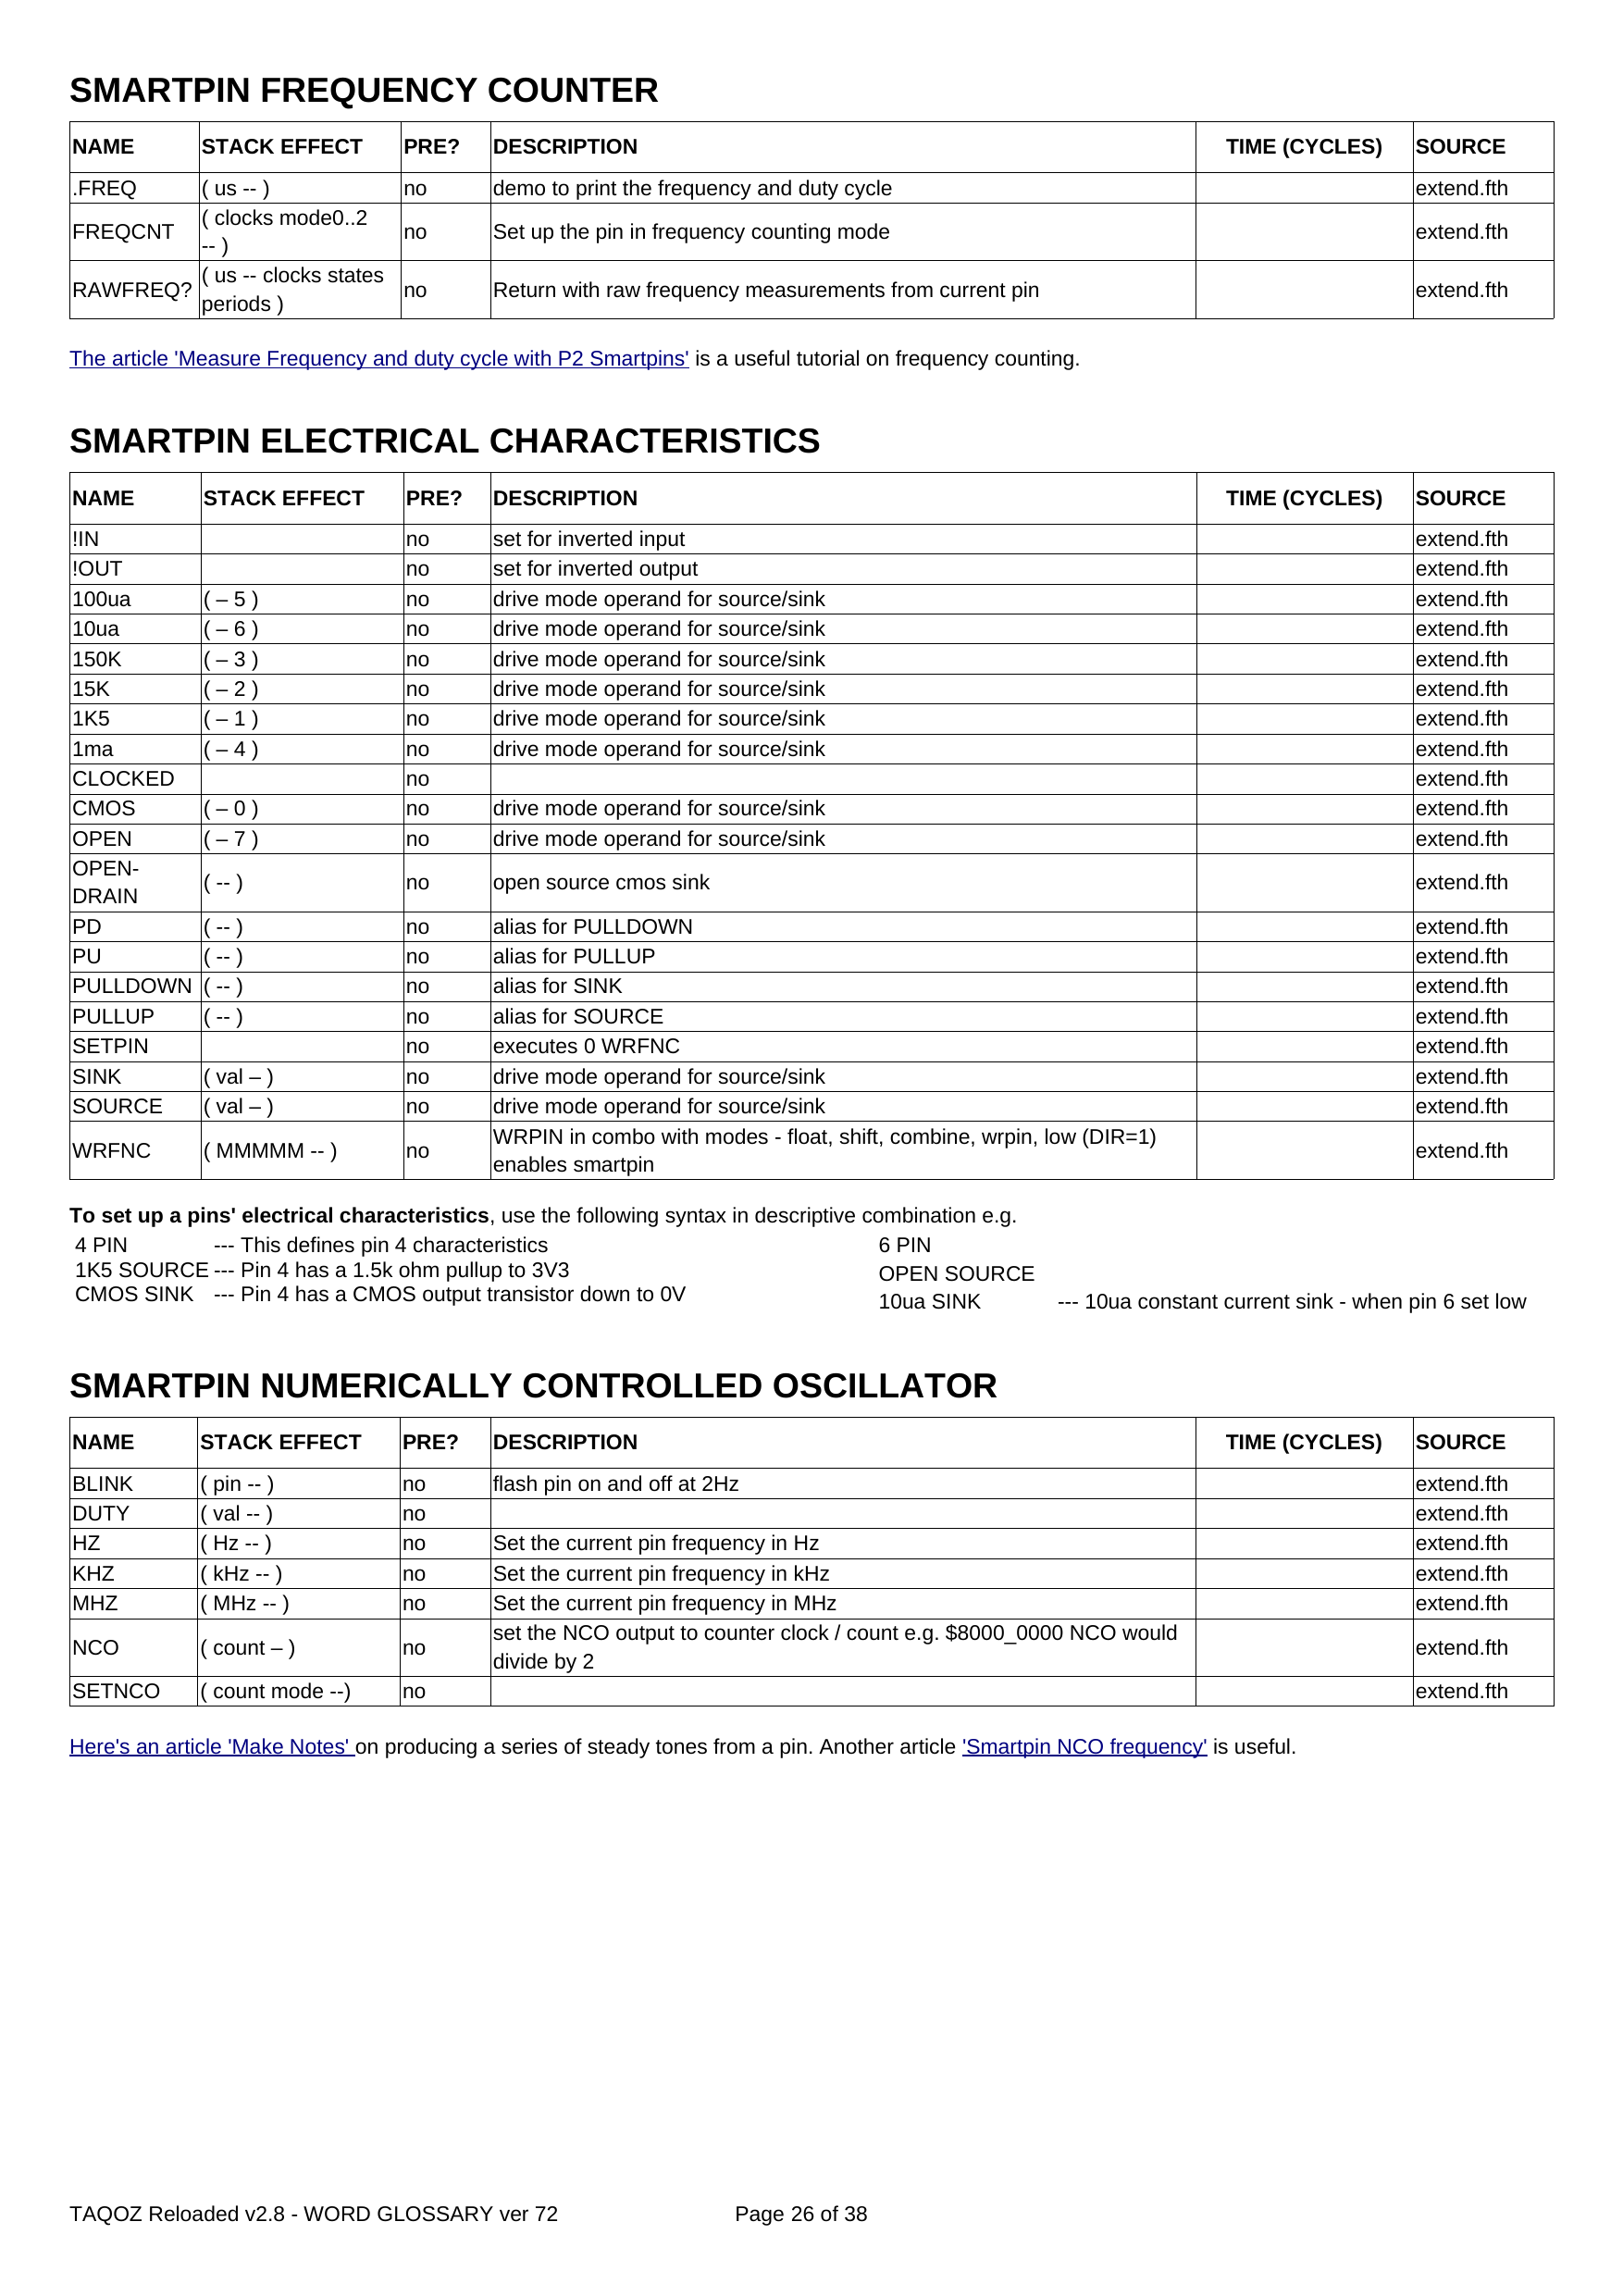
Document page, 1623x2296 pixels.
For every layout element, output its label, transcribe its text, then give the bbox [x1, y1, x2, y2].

table_cell extend.fth [1414, 554, 1554, 584]
table_cell MHZ [70, 1589, 197, 1618]
table_cell ( count mode --) [198, 1677, 400, 1706]
text To set up a pins' electrical characteristics, use the following syntax in descriptive combination e.g. [69, 1203, 1554, 1228]
table_cell WRFNC [70, 1122, 201, 1179]
table_cell [1197, 585, 1413, 614]
subtitle SMARTPIN FREQUENCY COUNTER [69, 69, 1554, 109]
table_cell 10ua [70, 614, 201, 643]
table_cell ( MHz -- ) [198, 1589, 400, 1618]
table_cell no [404, 614, 490, 643]
table_cell SETNCO [70, 1677, 197, 1706]
table_cell [202, 554, 403, 584]
table_cell ( clocks mode0..2 -- ) [200, 204, 401, 260]
table_cell no [404, 554, 490, 584]
table_cell [1197, 1062, 1413, 1091]
table_cell set for inverted output [491, 554, 1196, 584]
table_header 4 PIN --- This defines pin 4 characteristics 1K5 SOURCE --- Pin 4 has a 1.5k ohm pullup to 3V3 CMOS SINK --- Pin 4 has a CMOS output transistor down to 0V [69, 1228, 873, 1319]
table_cell drive mode operand for source/sink [491, 1062, 1196, 1091]
table_header NAME [70, 122, 199, 172]
subtitle SMARTPIN NUMERICALLY CONTROLLED OSCILLATOR [69, 1365, 1554, 1405]
table_cell RAWFREQ? [70, 261, 199, 318]
table_header STACK EFFECT [198, 1418, 400, 1468]
table_cell extend.fth [1414, 1122, 1554, 1179]
table_cell PULLDOWN [70, 973, 201, 1001]
table_cell extend.fth [1414, 261, 1554, 318]
table_cell [1196, 1559, 1413, 1588]
table_cell extend.fth [1414, 1620, 1554, 1676]
table_cell extend.fth [1414, 1062, 1554, 1091]
table_cell alias for SINK [491, 973, 1196, 1001]
table_cell Set the current pin frequency in Hz [491, 1529, 1196, 1558]
text The article 'Measure Frequency and duty cycle with P2 Smartpins' is a useful tutorial on frequency counting. [69, 346, 1554, 371]
table_cell no [404, 973, 490, 1001]
table_cell no [404, 644, 490, 674]
table_header 6 PIN OPEN SOURCE 10ua SINK --- 10ua constant current sink - when pin 6 set low [873, 1228, 1554, 1319]
table_cell [1197, 554, 1413, 584]
table_cell 1K5 [70, 704, 201, 734]
table_cell FREQCNT [70, 204, 199, 260]
table_cell .FREQ [70, 173, 199, 203]
table_cell [1196, 173, 1413, 203]
table_cell !IN [70, 525, 201, 553]
table_cell no [401, 1559, 490, 1588]
table_cell [1196, 1499, 1413, 1528]
table_cell 150K [70, 644, 201, 674]
table_cell ( – 7 ) [202, 825, 403, 853]
table_cell no [404, 912, 490, 941]
table_cell DUTY [70, 1499, 197, 1528]
table_cell no [401, 1620, 490, 1676]
table_header DESCRIPTION [491, 473, 1196, 524]
table_header TIME (CYCLES) [1197, 473, 1413, 524]
table_cell no [404, 854, 490, 912]
table_cell no [404, 585, 490, 614]
table_cell ( -- ) [202, 942, 403, 971]
table_cell set the NCO output to counter clock / count e.g. $8000_0000 NCO would divide by 2 [491, 1620, 1196, 1676]
table_cell [1197, 854, 1413, 912]
table_cell [1197, 1032, 1413, 1061]
table_cell ( val – ) [202, 1092, 403, 1121]
table_cell extend.fth [1414, 704, 1554, 734]
table_cell extend.fth [1414, 1529, 1554, 1558]
table_cell ( – 4 ) [202, 735, 403, 763]
table_cell [202, 1032, 403, 1061]
table_cell [1197, 525, 1413, 553]
table_cell Set up the pin in frequency counting mode [491, 204, 1196, 260]
table_cell [1197, 764, 1413, 793]
table_cell drive mode operand for source/sink [491, 825, 1196, 853]
table_cell extend.fth [1414, 525, 1554, 553]
table_cell no [404, 525, 490, 553]
table_cell extend.fth [1414, 854, 1554, 912]
table_header NAME [70, 473, 201, 524]
table_cell SINK [70, 1062, 201, 1091]
table_cell extend.fth [1414, 1499, 1554, 1528]
table_cell drive mode operand for source/sink [491, 704, 1196, 734]
table_cell extend.fth [1414, 644, 1554, 674]
table_cell HZ [70, 1529, 197, 1558]
table_cell extend.fth [1414, 942, 1554, 971]
table_header NAME [70, 1418, 197, 1468]
table_cell [1197, 795, 1413, 824]
table_cell ( Hz -- ) [198, 1529, 400, 1558]
table_cell Set the current pin frequency in MHz [491, 1589, 1196, 1618]
table_cell no [402, 173, 490, 203]
table_cell [1197, 1092, 1413, 1121]
table_cell drive mode operand for source/sink [491, 614, 1196, 643]
table_cell 1ma [70, 735, 201, 763]
table_cell extend.fth [1414, 1092, 1554, 1121]
table_cell 15K [70, 675, 201, 703]
table_cell ( pin -- ) [198, 1469, 400, 1498]
table_cell ( us -- ) [200, 173, 401, 203]
table_cell [1196, 1469, 1413, 1498]
table_cell open source cmos sink [491, 854, 1196, 912]
table_cell ( -- ) [202, 1002, 403, 1031]
subtitle SMARTPIN ELECTRICAL CHARACTERISTICS [69, 420, 1554, 460]
table_cell [1197, 912, 1413, 941]
table_cell [1197, 675, 1413, 703]
table_cell ( count – ) [198, 1620, 400, 1676]
table_cell ( – 1 ) [202, 704, 403, 734]
table_cell no [401, 1589, 490, 1618]
table_cell no [401, 1469, 490, 1498]
table_cell no [402, 204, 490, 260]
table_cell extend.fth [1414, 614, 1554, 643]
table_cell extend.fth [1414, 585, 1554, 614]
table_cell PULLUP [70, 1002, 201, 1031]
table_cell BLINK [70, 1469, 197, 1498]
table_cell executes 0 WRFNC [491, 1032, 1196, 1061]
table_cell [202, 764, 403, 793]
table_cell extend.fth [1414, 1469, 1554, 1498]
table_cell no [404, 735, 490, 763]
table_cell extend.fth [1414, 1032, 1554, 1061]
table_cell [1196, 1529, 1413, 1558]
table_cell WRPIN in combo with modes - float, shift, combine, wrpin, low (DIR=1) enables smartpin [491, 1122, 1196, 1179]
table_cell no [404, 764, 490, 793]
table_cell set for inverted input [491, 525, 1196, 553]
table_cell no [404, 1092, 490, 1121]
table_cell [1196, 261, 1413, 318]
table_cell drive mode operand for source/sink [491, 675, 1196, 703]
table_cell ( -- ) [202, 912, 403, 941]
table_cell extend.fth [1414, 1589, 1554, 1618]
table_cell no [404, 675, 490, 703]
table_header STACK EFFECT [200, 122, 401, 172]
table_cell extend.fth [1414, 1559, 1554, 1588]
table_cell 100ua [70, 585, 201, 614]
table_cell ( us -- clocks states periods ) [200, 261, 401, 318]
text Here's an article 'Make Notes' on producing a series of steady tones from a pin. Another article 'Smartpin NCO frequency' is useful. [69, 1734, 1554, 1758]
table_cell [1197, 735, 1413, 763]
table_cell extend.fth [1414, 912, 1554, 941]
table_cell KHZ [70, 1559, 197, 1588]
table_header DESCRIPTION [491, 1418, 1196, 1468]
table_cell [491, 1677, 1196, 1706]
table_header PRE? [404, 473, 490, 524]
table_cell no [404, 1062, 490, 1091]
table_cell NCO [70, 1620, 197, 1676]
table_cell OPEN-DRAIN [70, 854, 201, 912]
table_cell extend.fth [1414, 973, 1554, 1001]
table_header SOURCE [1414, 1418, 1554, 1468]
table_cell no [404, 1002, 490, 1031]
table_cell ( – 5 ) [202, 585, 403, 614]
table_cell alias for PULLDOWN [491, 912, 1196, 941]
table_cell ( val -- ) [198, 1499, 400, 1528]
table_cell !OUT [70, 554, 201, 584]
table_cell ( kHz -- ) [198, 1559, 400, 1588]
table_cell no [401, 1677, 490, 1706]
table_cell no [404, 942, 490, 971]
table_cell PU [70, 942, 201, 971]
table_cell extend.fth [1414, 795, 1554, 824]
table_header SOURCE [1414, 473, 1554, 524]
table_cell ( val – ) [202, 1062, 403, 1091]
table_cell [1197, 825, 1413, 853]
table_cell ( -- ) [202, 973, 403, 1001]
table_header PRE? [402, 122, 490, 172]
table_cell CLOCKED [70, 764, 201, 793]
table_cell SOURCE [70, 1092, 201, 1121]
table_header SOURCE [1414, 122, 1554, 172]
table_cell extend.fth [1414, 675, 1554, 703]
table_cell [202, 525, 403, 553]
table_cell drive mode operand for source/sink [491, 1092, 1196, 1121]
table_cell ( – 2 ) [202, 675, 403, 703]
table_header TIME (CYCLES) [1196, 1418, 1413, 1468]
table_header PRE? [401, 1418, 490, 1468]
table_cell extend.fth [1414, 204, 1554, 260]
table_cell OPEN [70, 825, 201, 853]
table_cell ( – 6 ) [202, 614, 403, 643]
table_cell alias for PULLUP [491, 942, 1196, 971]
table_cell extend.fth [1414, 735, 1554, 763]
table_cell alias for SOURCE [491, 1002, 1196, 1031]
table_cell flash pin on and off at 2Hz [491, 1469, 1196, 1498]
table_cell drive mode operand for source/sink [491, 795, 1196, 824]
table_cell extend.fth [1414, 1002, 1554, 1031]
table_cell [1197, 973, 1413, 1001]
table_cell extend.fth [1414, 1677, 1554, 1706]
table_cell [1197, 644, 1413, 674]
table_cell [1197, 942, 1413, 971]
table_cell ( – 0 ) [202, 795, 403, 824]
table_cell PD [70, 912, 201, 941]
table_cell Set the current pin frequency in kHz [491, 1559, 1196, 1588]
table_cell no [404, 795, 490, 824]
table_cell [1196, 204, 1413, 260]
table_cell extend.fth [1414, 764, 1554, 793]
table_cell [491, 764, 1196, 793]
table_header STACK EFFECT [202, 473, 403, 524]
table_cell [1197, 1002, 1413, 1031]
table_cell [1196, 1589, 1413, 1618]
table_cell CMOS [70, 795, 201, 824]
table_cell no [404, 1122, 490, 1179]
table_header DESCRIPTION [491, 122, 1196, 172]
table_cell drive mode operand for source/sink [491, 644, 1196, 674]
table_cell Return with raw frequency measurements from current pin [491, 261, 1196, 318]
table_cell no [404, 704, 490, 734]
table_cell drive mode operand for source/sink [491, 585, 1196, 614]
table_cell [1197, 614, 1413, 643]
table_cell no [404, 1032, 490, 1061]
table_cell ( -- ) [202, 854, 403, 912]
table_cell ( – 3 ) [202, 644, 403, 674]
table_cell [1197, 1122, 1413, 1179]
table_cell extend.fth [1414, 173, 1554, 203]
table_cell [1196, 1620, 1413, 1676]
table_cell extend.fth [1414, 825, 1554, 853]
table_cell [1196, 1677, 1413, 1706]
table_cell SETPIN [70, 1032, 201, 1061]
table_cell [491, 1499, 1196, 1528]
table_cell demo to print the frequency and duty cycle [491, 173, 1196, 203]
table_cell ( MMMMM -- ) [202, 1122, 403, 1179]
table_cell no [404, 825, 490, 853]
table_header TIME (CYCLES) [1196, 122, 1413, 172]
table_cell [1197, 704, 1413, 734]
table_cell no [401, 1529, 490, 1558]
table_cell drive mode operand for source/sink [491, 735, 1196, 763]
table_cell no [401, 1499, 490, 1528]
table_cell no [402, 261, 490, 318]
